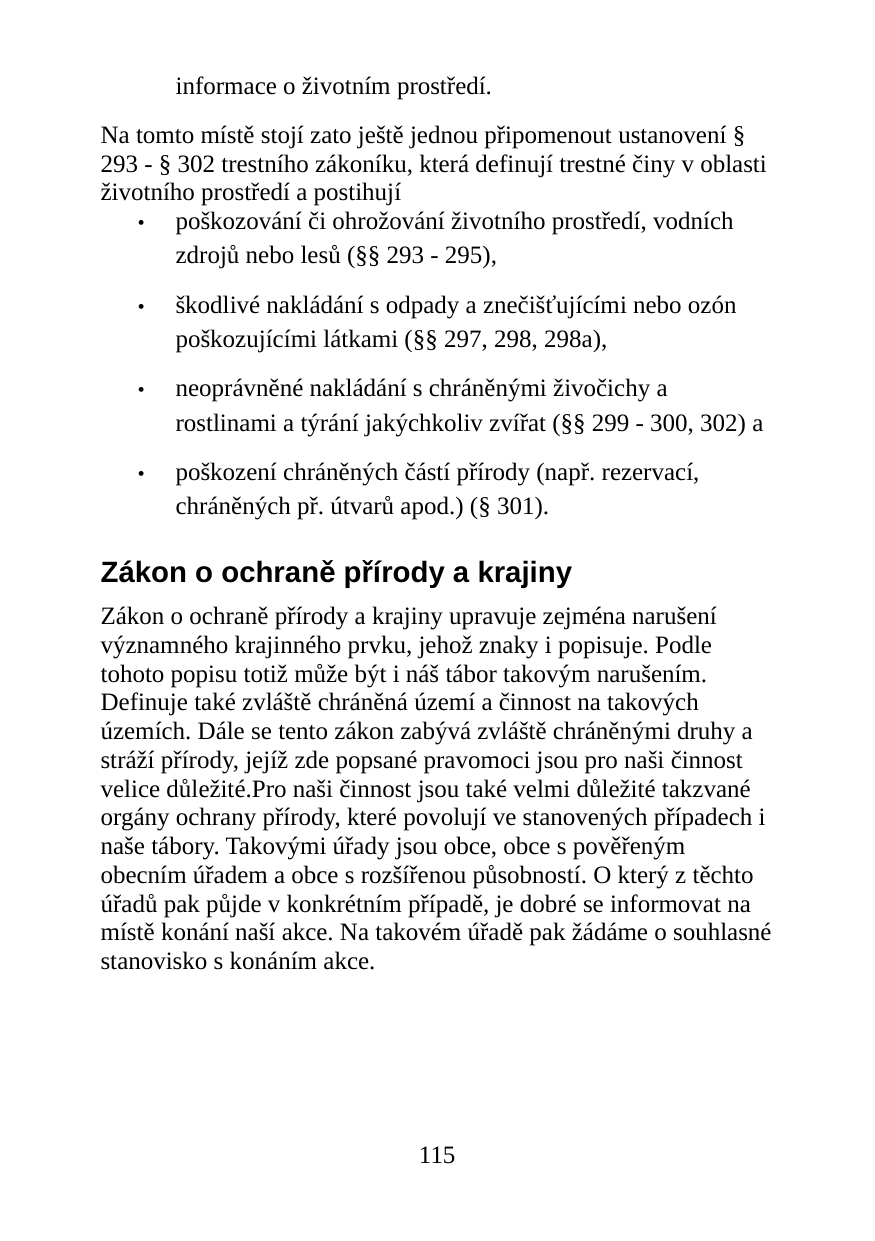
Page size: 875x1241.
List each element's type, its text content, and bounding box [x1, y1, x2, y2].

text Na tomto místě stojí zato ještě jednou připomenout ustanovení § 293 - § 302 trestního zákoníku, která definují trestné činy v oblasti životního prostředí a postihují [100, 120, 774, 206]
list neoprávněné nakládání s chráněnými živočichy a rostlinami a týrání jakýchkoliv zvířat (§§ 299 - 300, 302) a [138, 373, 774, 436]
subtitle Zákon o ochraně přírody a krajiny [100, 555, 774, 589]
list škodlivé nakládání s odpady a znečišťujícími nebo ozón poškozujícími látkami (§§ 297, 298, 298a), [138, 290, 774, 353]
text Zákon o ochraně přírody a krajiny upravuje zejména narušení významného krajinného prvku, jehož znaky i popisuje. Podle tohoto popisu totiž může být i náš tábor takovým narušením. Definuje také zvláště chráněná území a činnost na takových územích. Dále se tento zákon zabývá zvláště chráněnými druhy a stráží přírody, jejíž zde popsané pravomoci jsou pro naši činnost velice důležité.Pro naši činnost jsou také velmi důležité takzvané orgány ochrany přírody, které povolují ve stanovených případech i naše tábory. Takovými úřady jsou obce, obce s pověřeným obecním úřadem a obce s rozšířenou působností. O který z těchto úřadů pak půjde v konkrétním případě, je dobré se informovat na místě konání naší akce. Na takovém úřadě pak žádáme o souhlasné stanovisko s konáním akce. [100, 601, 774, 975]
list poškození chráněných částí přírody (např. rezervací, chráněných př. útvarů apod.) (§ 301). [138, 457, 774, 520]
list poškozování či ohrožování životního prostředí, vodních zdrojů nebo lesů (§§ 293 - 295), [138, 206, 774, 269]
list informace o životním prostředí. [138, 71, 774, 99]
